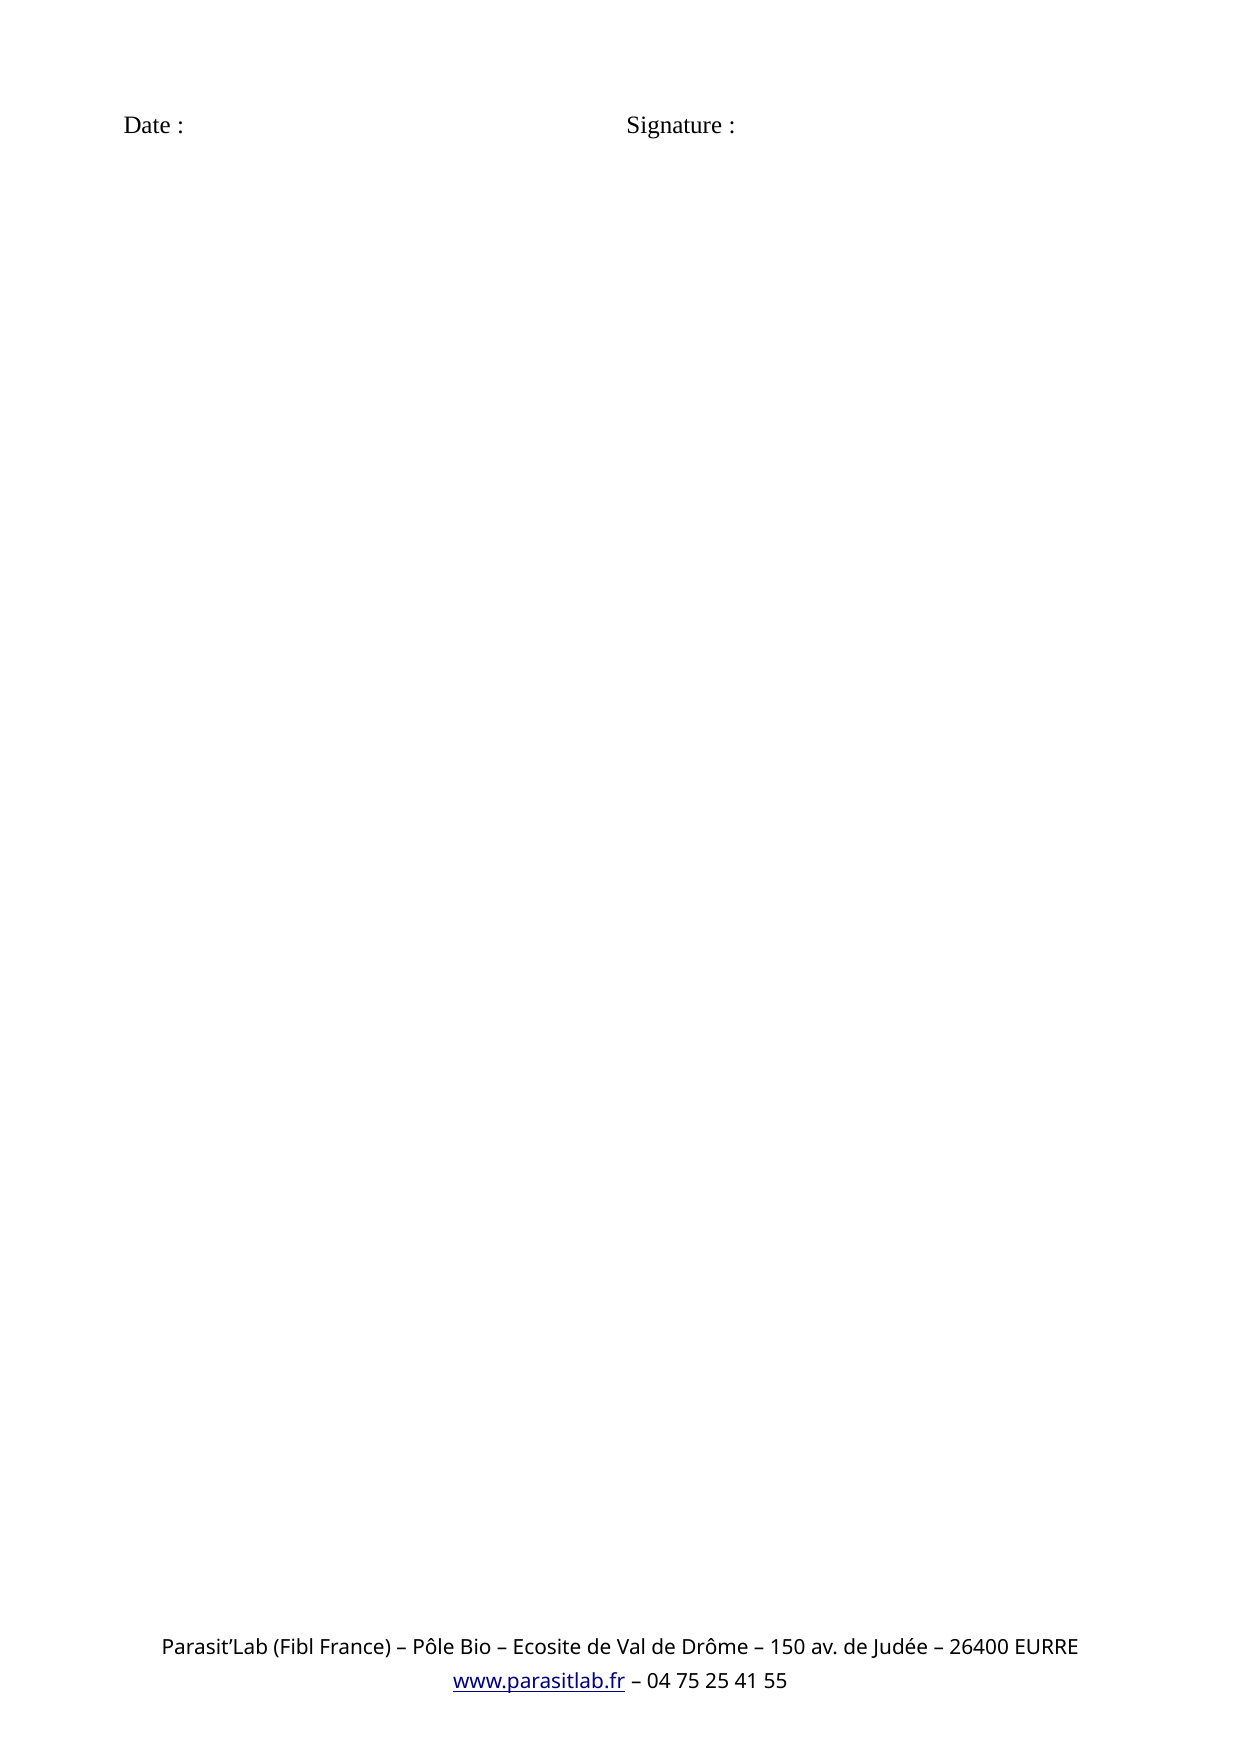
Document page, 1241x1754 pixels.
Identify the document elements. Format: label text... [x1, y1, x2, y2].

table_cell Signature : [621, 75, 1124, 182]
table_cell Date : [118, 75, 621, 182]
